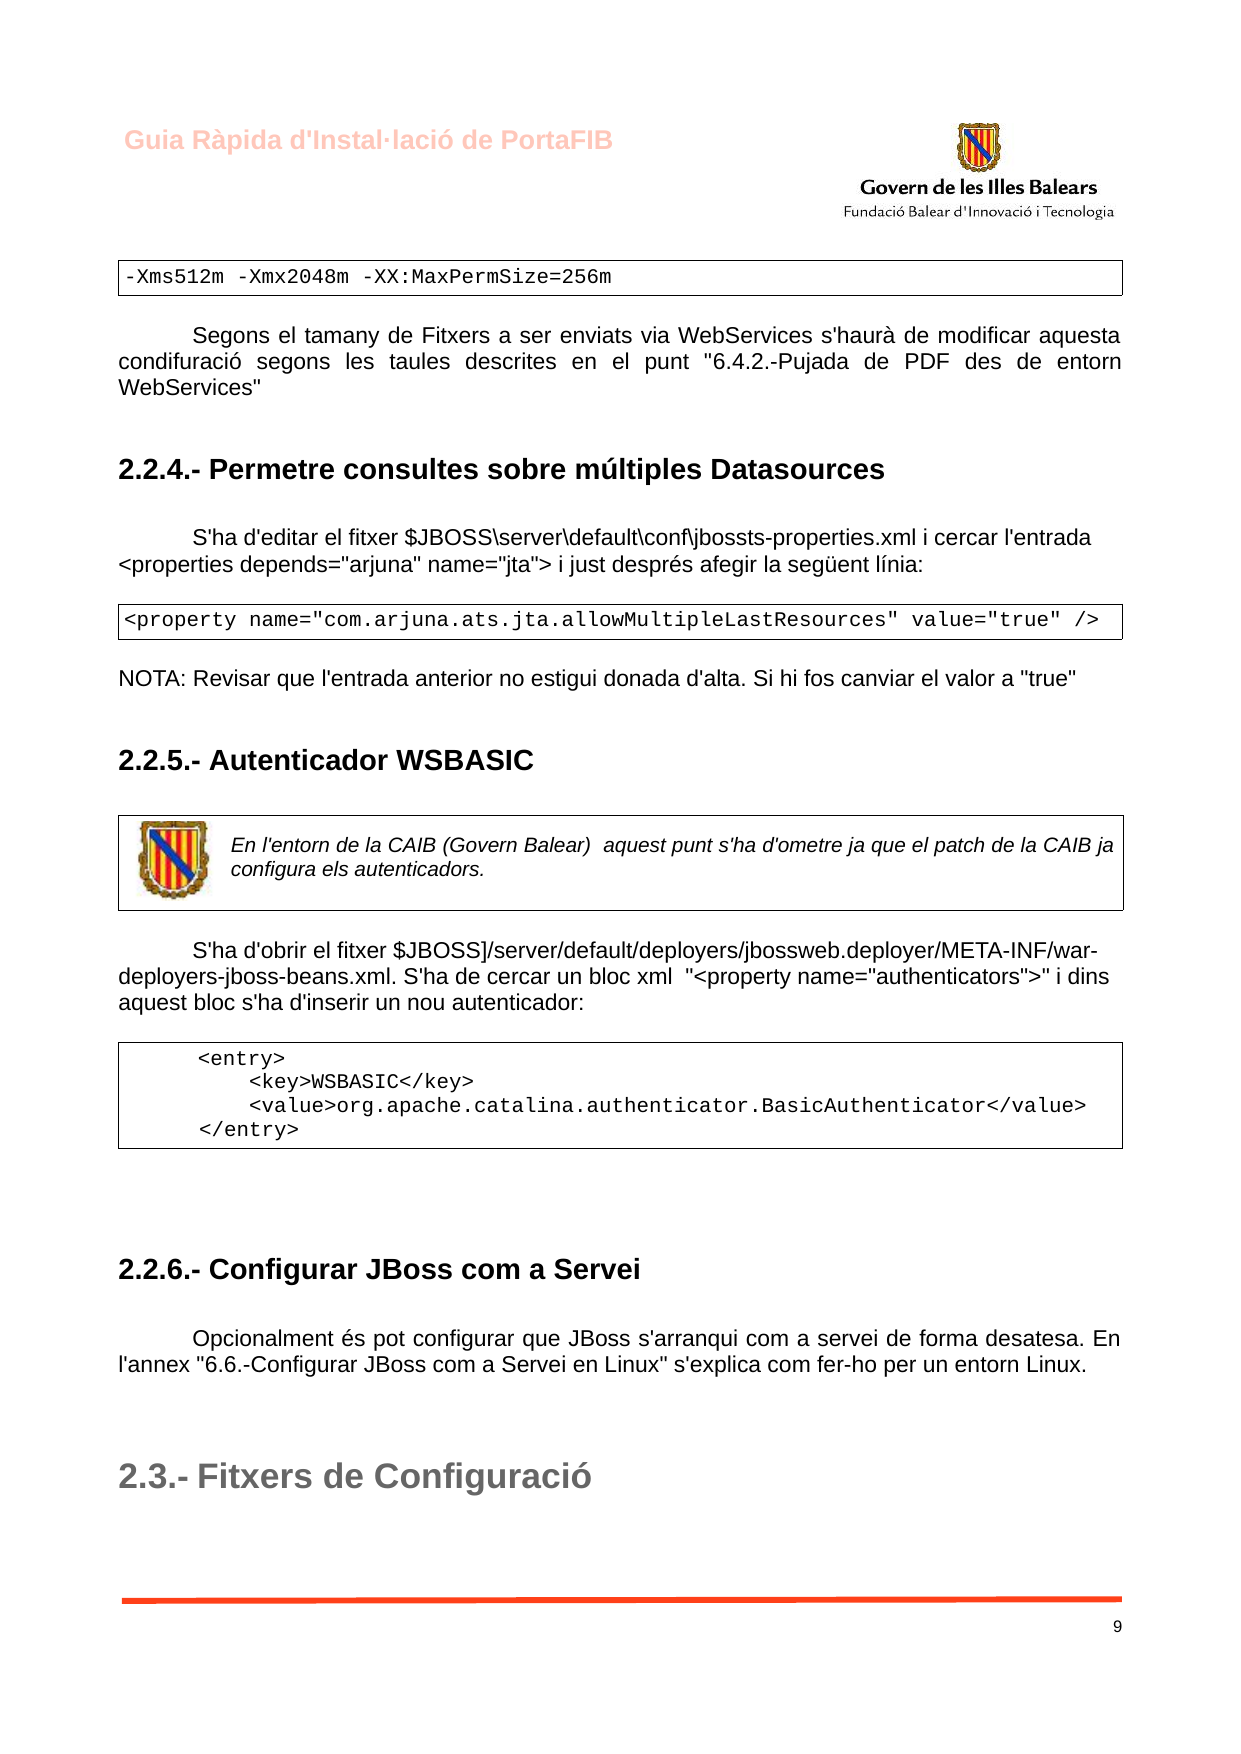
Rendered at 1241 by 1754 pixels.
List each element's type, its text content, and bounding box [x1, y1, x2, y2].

text NOTA: Revisar que l'entrada anterior no estigui donada d'alta. Si hi fos canviar el valor a "true" [118, 665, 1122, 691]
picture [840, 123, 1117, 220]
subtitle Configurar JBoss com a Servei [118, 1252, 1122, 1286]
picture [134, 821, 214, 901]
text Segons el tamany de Fitxers a ser enviats via WebServices s'haurà de modificar aquesta condifuració segons les taules descrites en el punt "6.4.2Pujada de PDF des de entorn WebServices" [118, 322, 1122, 401]
table_header -Xms512m -Xmx2048m -XX:MaxPermSize=256m [119, 261, 1122, 295]
table_header <property name="com.arjuna.ats.jta.allowMultipleLastResources" value="true" /> [119, 605, 1122, 639]
subtitle Fitxers de Configuració [118, 1455, 1122, 1496]
subtitle Autenticador WSBASIC [118, 743, 1122, 776]
subtitle Permetre consultes sobre múltiples Datasources [118, 452, 1122, 486]
table_header En l'entorn de la CAIB (Govern Balear) aquest punt s'ha d'ometre ja que el patch de la CAIB ja configura els autenticadors. [225, 816, 1123, 910]
table_header [119, 816, 225, 910]
text S'ha d'obrir el fitxer $JBOSS]/server/default/deployers/jbossweb.deployer/META-INF/war-deployers-jboss-beans.xml. S'ha de cercar un bloc xml "<property name="authenticators">" i dins aquest bloc s'ha d'inserir un nou autenticador: [118, 937, 1122, 1016]
text Opcionalment és pot configurar que JBoss s'arranqui com a servei de forma desatesa. En l'annex "6.6Configurar JBoss com a Servei en Linux" s'explica com fer-ho per un entorn Linux. [118, 1325, 1122, 1377]
table_header <entry> <key>WSBASIC</key> <value>org.apache.catalina.authenticator.BasicAuthenticator</value> </entry> [119, 1043, 1122, 1148]
text S'ha d'editar el fitxer $JBOSS\server\default\conf\jbossts-properties.xml i cercar l'entrada <properties depends="arjuna" name="jta"> i just després afegir la següent línia: [118, 524, 1122, 577]
